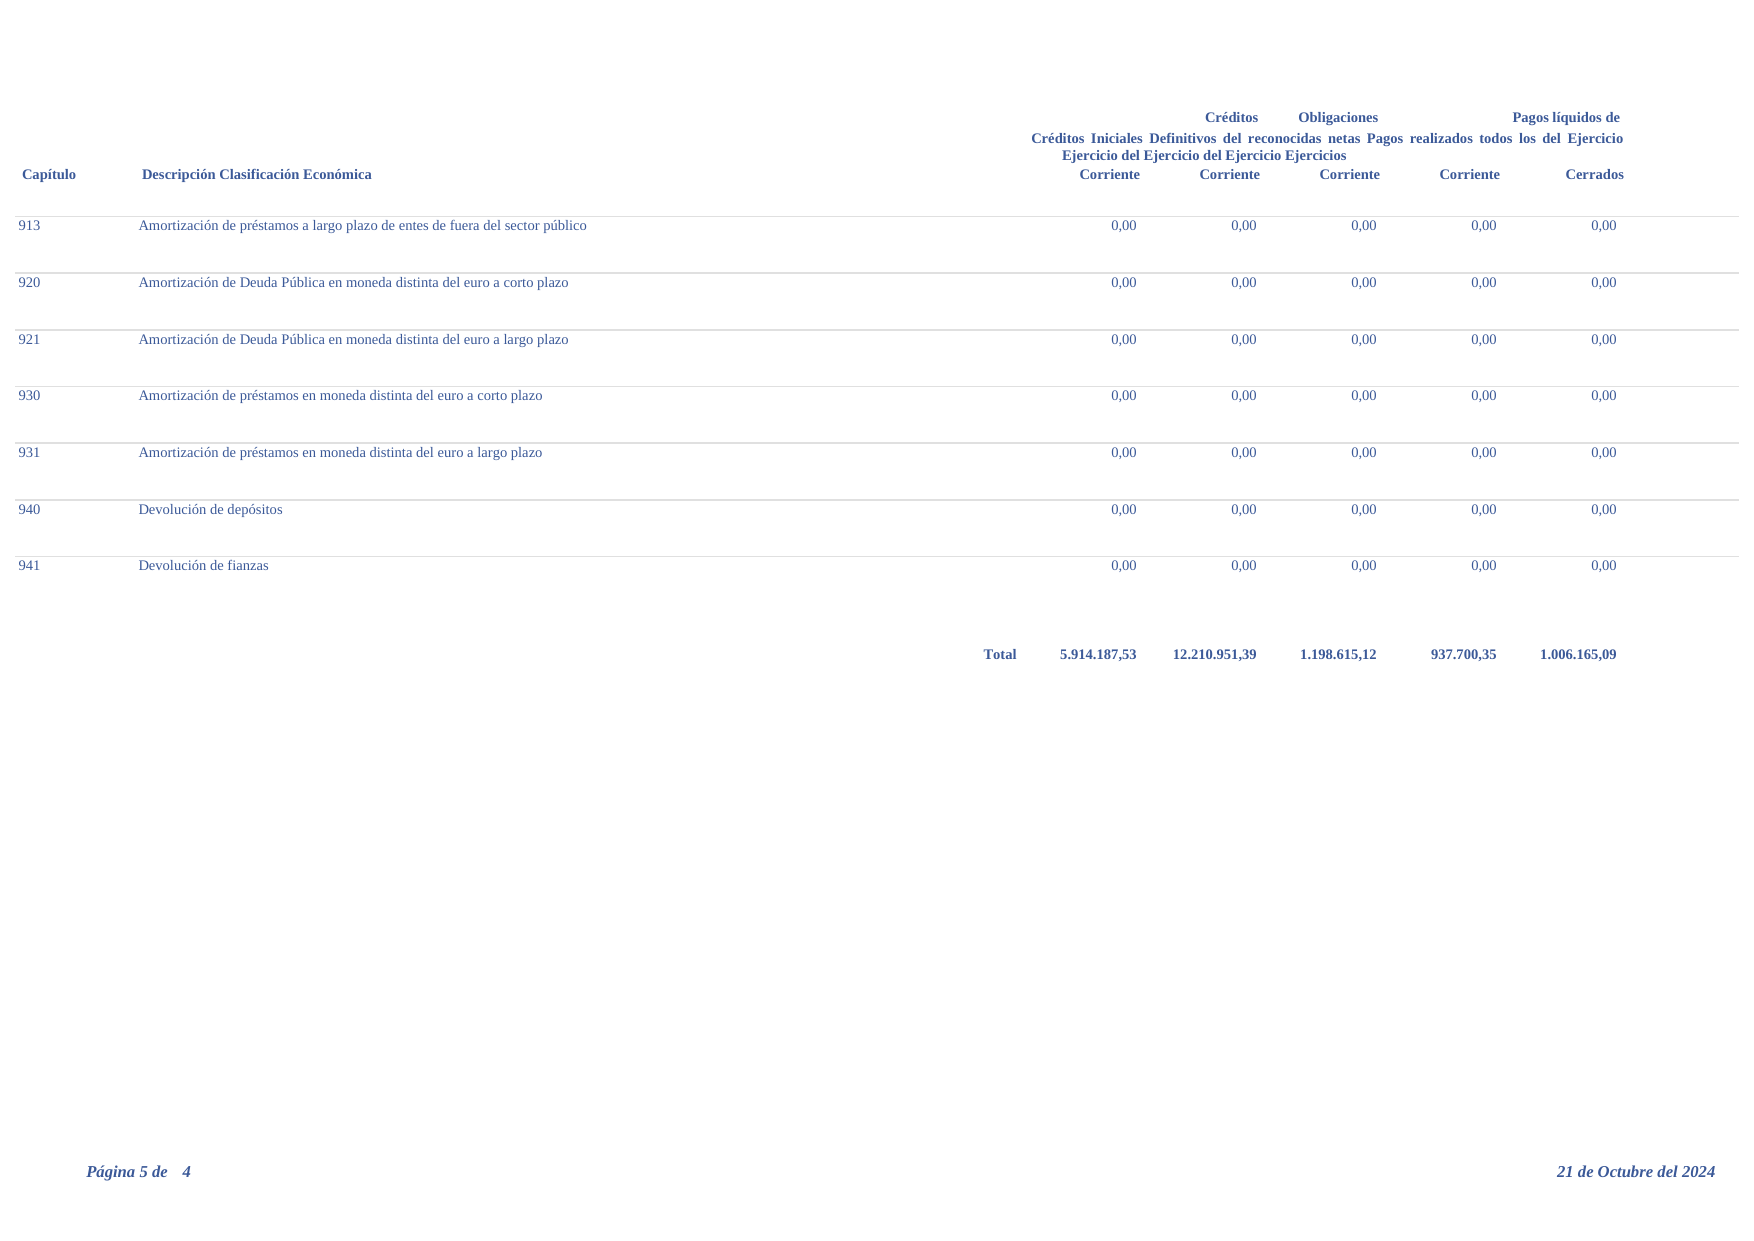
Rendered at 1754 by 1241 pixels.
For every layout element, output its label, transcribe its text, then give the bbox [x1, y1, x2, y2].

table_cell Devolución de fianzas [138, 557, 983, 612]
table_cell 0,00 [1300, 217, 1431, 272]
table_cell 0,00 [1540, 217, 1739, 272]
table_cell 0,00 [1431, 501, 1540, 556]
table_cell 0,00 [1060, 217, 1173, 272]
table_cell Amortización de préstamos en moneda distinta del euro a corto plazo [138, 387, 983, 442]
table_cell 12.210.951,39 [1173, 612, 1300, 673]
table_cell 0,00 [1540, 387, 1739, 442]
table_cell 0,00 [1540, 274, 1739, 329]
table_cell Amortización de préstamos en moneda distinta del euro a largo plazo [138, 444, 983, 499]
table_cell 920 [15, 274, 138, 329]
table_cell 0,00 [1431, 387, 1540, 442]
table_cell 931 [15, 444, 138, 499]
table_cell 921 [15, 331, 138, 386]
table_cell 0,00 [1431, 274, 1540, 329]
table_cell 0,00 [1173, 217, 1300, 272]
table_cell 937.700,35 [1431, 612, 1540, 673]
table_cell 0,00 [1060, 501, 1173, 556]
table_cell [983, 557, 1060, 612]
table_cell 0,00 [1173, 387, 1300, 442]
table_cell 0,00 [1300, 444, 1431, 499]
table_cell 0,00 [1300, 501, 1431, 556]
table_cell 0,00 [1060, 274, 1173, 329]
table_cell 0,00 [1540, 444, 1739, 499]
table_cell 0,00 [1173, 501, 1300, 556]
table_cell 0,00 [1300, 274, 1431, 329]
table_cell 5.914.187,53 [1060, 612, 1173, 673]
table_cell [15, 612, 138, 673]
table_cell 0,00 [1431, 331, 1540, 386]
table_cell Amortización de préstamos a largo plazo de entes de fuera del sector público [138, 217, 983, 272]
table_cell [983, 217, 1060, 272]
table_cell Devolución de depósitos [138, 501, 983, 556]
table_cell 1.198.615,12 [1300, 612, 1431, 673]
table_cell 0,00 [1173, 331, 1300, 386]
table_cell Amortización de Deuda Pública en moneda distinta del euro a corto plazo [138, 274, 983, 329]
table_cell 0,00 [1300, 387, 1431, 442]
table_cell 0,00 [1300, 557, 1431, 612]
table_cell [983, 387, 1060, 442]
table_cell 941 [15, 557, 138, 612]
table_cell Amortización de Deuda Pública en moneda distinta del euro a largo plazo [138, 331, 983, 386]
table_cell 940 [15, 501, 138, 556]
table_cell 0,00 [1060, 557, 1173, 612]
table_cell 0,00 [1540, 557, 1739, 612]
table_cell 0,00 [1173, 444, 1300, 499]
table_cell 0,00 [1060, 387, 1173, 442]
table_cell [983, 331, 1060, 386]
table_cell 0,00 [1540, 331, 1739, 386]
table_cell 1.006.165,09 [1540, 612, 1739, 673]
table_cell 0,00 [1060, 331, 1173, 386]
table_cell [983, 274, 1060, 329]
table_cell Total [983, 612, 1060, 673]
table_cell 0,00 [1431, 217, 1540, 272]
table_cell 0,00 [1173, 557, 1300, 612]
table_cell 930 [15, 387, 138, 442]
table_cell [138, 612, 983, 673]
table_cell [983, 501, 1060, 556]
table_cell 0,00 [1540, 501, 1739, 556]
table_cell 0,00 [1300, 331, 1431, 386]
table_cell 0,00 [1060, 444, 1173, 499]
table_cell 0,00 [1173, 274, 1300, 329]
table_cell 0,00 [1431, 557, 1540, 612]
table_cell [983, 444, 1060, 499]
table_cell 913 [15, 217, 138, 272]
table_cell 0,00 [1431, 444, 1540, 499]
